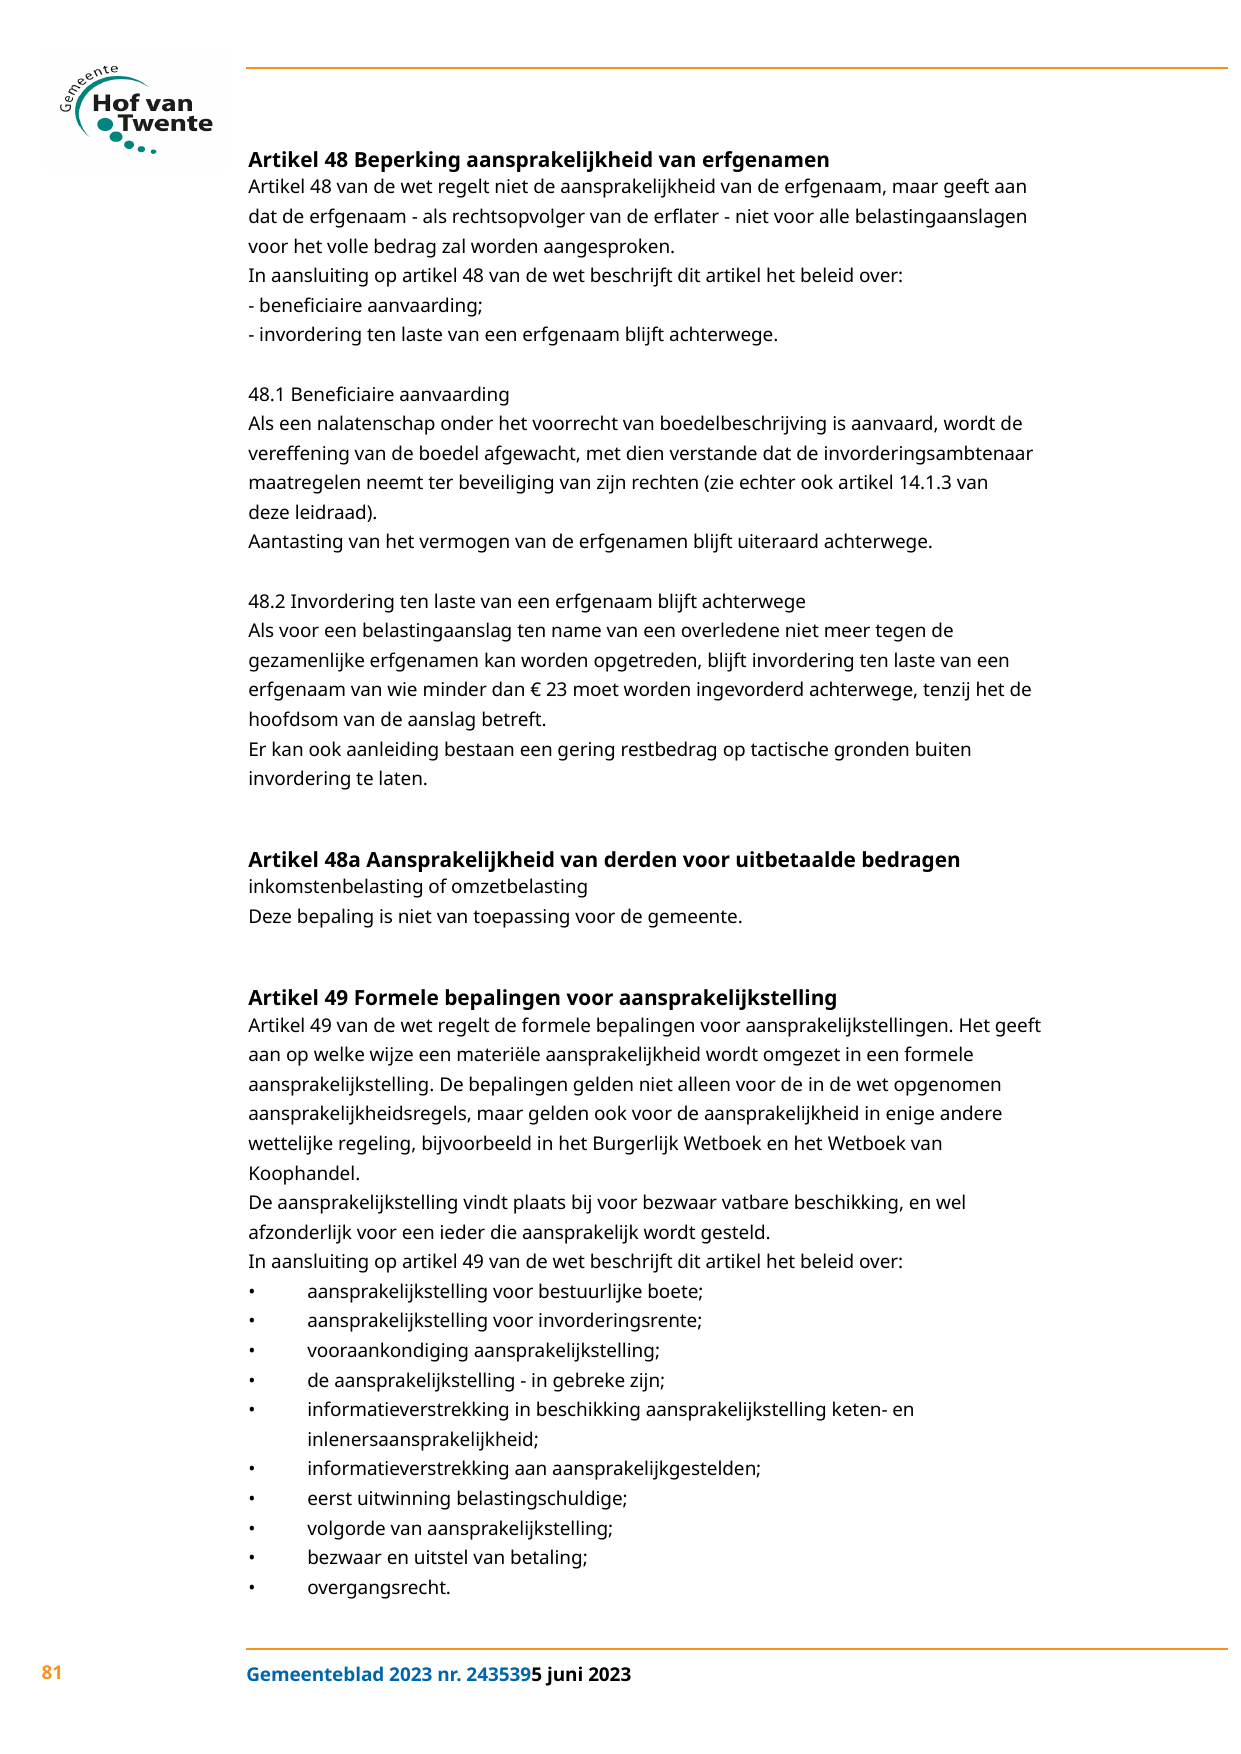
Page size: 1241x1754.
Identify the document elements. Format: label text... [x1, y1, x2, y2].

list informatieverstrekking in beschikking aansprakelijkstelling keten- en [248, 1396, 1152, 1422]
text aan op welke wijze een materiële aansprakelijkheid wordt omgezet in een formele [248, 1041, 1152, 1067]
text hoofdsom van de aanslag betreft. [248, 706, 1152, 732]
list informatieverstrekking aan aansprakelijkgestelden; [248, 1456, 1152, 1481]
text Aantasting van het vermogen van de erfgenamen blijft uiteraard achterwege. [248, 529, 1152, 554]
text Als een nalatenschap onder het voorrecht van boedelbeschrijving is aanvaard, wordt de [248, 410, 1152, 436]
text deze leidraad). [248, 499, 1152, 525]
text maatregelen neemt ter beveiliging van zijn rechten (zie echter ook artikel 14.1.3 van [248, 469, 1152, 495]
text aansprakelijkheidsregels, maar gelden ook voor de aansprakelijkheid in enige andere [248, 1101, 1152, 1126]
list inlenersaansprakelijkheid; [248, 1426, 1152, 1452]
text Artikel 48a Aansprakelijkheid van derden voor uitbetaalde bedragen [248, 845, 1152, 874]
list eerst uitwinning belastingschuldige; [248, 1485, 1152, 1511]
text Artikel 49 van de wet regelt de formele bepalingen voor aansprakelijkstellingen. Het geeft [248, 1012, 1152, 1037]
text voor het volle bedrag zal worden aangesproken. [248, 233, 1152, 258]
text Artikel 48 van de wet regelt niet de aansprakelijkheid van de erfgenaam, maar geeft aan [248, 174, 1152, 199]
text Artikel 49 Formele bepalingen voor aansprakelijkstelling [248, 983, 1152, 1012]
text Koophandel. [248, 1160, 1152, 1185]
text invordering te laten. [248, 765, 1152, 791]
text 48.1 Beneficiaire aanvaarding [248, 381, 1152, 406]
list volgorde van aansprakelijkstelling; [248, 1515, 1152, 1540]
list vooraankondiging aansprakelijkstelling; [248, 1337, 1152, 1363]
text In aansluiting op artikel 48 van de wet beschrijft dit artikel het beleid over: [248, 262, 1152, 288]
text gezamenlijke erfgenamen kan worden opgetreden, blijft invordering ten laste van een [248, 647, 1152, 673]
text - invordering ten laste van een erfgenaam blijft achterwege. [248, 322, 1152, 347]
picture [41, 47, 231, 172]
text In aansluiting op artikel 49 van de wet beschrijft dit artikel het beleid over: [248, 1248, 1152, 1274]
text 48.2 Invordering ten laste van een erfgenaam blijft achterwege [248, 588, 1152, 613]
text vereffening van de boedel afgewacht, met dien verstande dat de invorderingsambtenaar [248, 440, 1152, 466]
text - beneficiaire aanvaarding; [248, 292, 1152, 318]
text dat de erfgenaam - als rechtsopvolger van de erflater - niet voor alle belastingaanslagen [248, 203, 1152, 229]
text afzonderlijk voor een ieder die aansprakelijk wordt gesteld. [248, 1219, 1152, 1244]
list de aansprakelijkstelling - in gebreke zijn; [248, 1367, 1152, 1392]
list aansprakelijkstelling voor invorderingsrente; [248, 1308, 1152, 1333]
text aansprakelijkstelling. De bepalingen gelden niet alleen voor de in de wet opgenomen [248, 1071, 1152, 1097]
text erfgenaam van wie minder dan € 23 moet worden ingevorderd achterwege, tenzij het de [248, 677, 1152, 702]
text Er kan ook aanleiding bestaan een gering restbedrag op tactische gronden buiten [248, 736, 1152, 761]
text De aansprakelijkstelling vindt plaats bij voor bezwaar vatbare beschikking, en wel [248, 1189, 1152, 1215]
text wettelijke regeling, bijvoorbeeld in het Burgerlijk Wetboek en het Wetboek van [248, 1130, 1152, 1156]
text inkomstenbelasting of omzetbelasting [248, 874, 1152, 899]
text Als voor een belastingaanslag ten name van een overledene niet meer tegen de [248, 617, 1152, 643]
text Artikel 48 Beperking aansprakelijkheid van erfgenamen [248, 145, 1152, 174]
text Deze bepaling is niet van toepassing voor de gemeente. [248, 903, 1152, 929]
list aansprakelijkstelling voor bestuurlijke boete; [248, 1278, 1152, 1304]
list overgangsrecht. [248, 1574, 1152, 1599]
list bezwaar en uitstel van betaling; [248, 1544, 1152, 1570]
